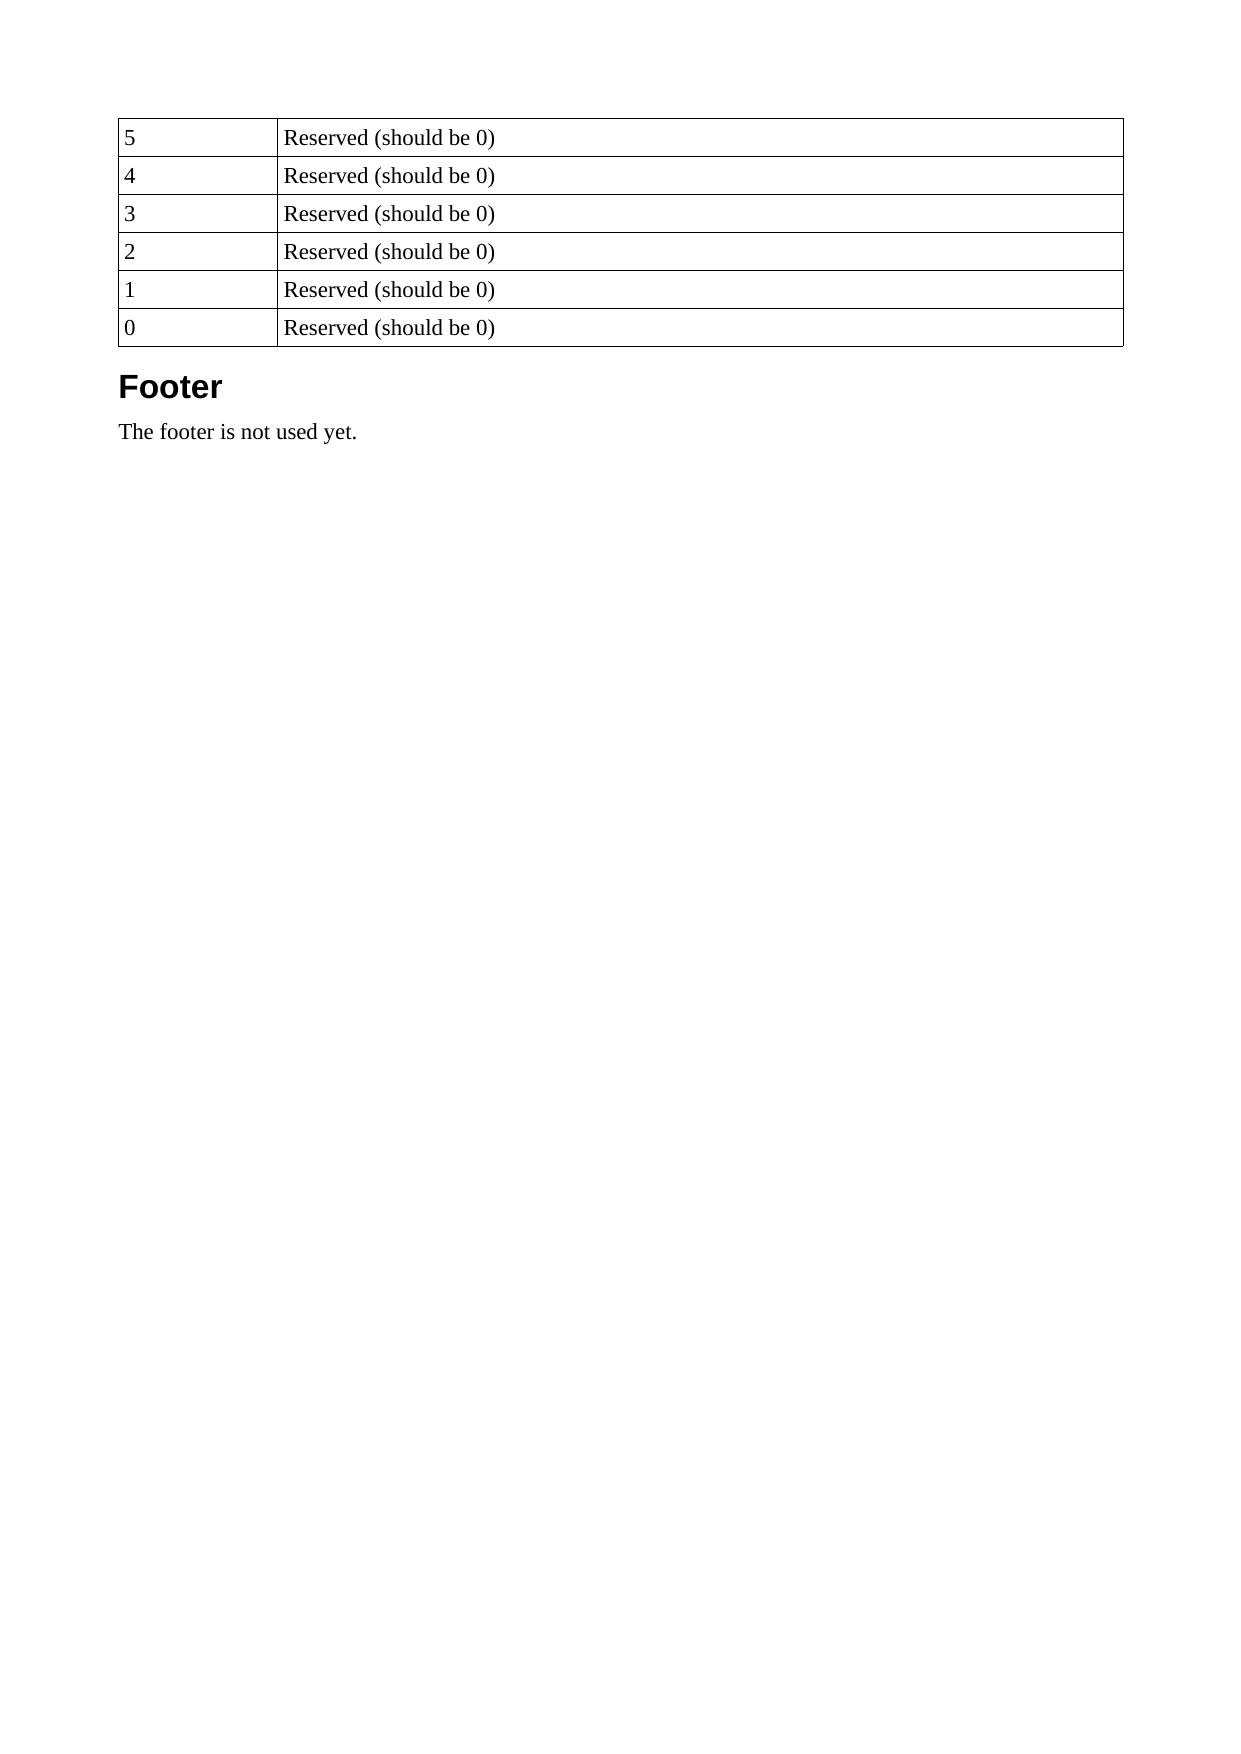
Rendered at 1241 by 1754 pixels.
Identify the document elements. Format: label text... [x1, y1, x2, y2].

table_cell 3 [119, 195, 277, 232]
table_cell 1 [119, 271, 277, 308]
text The footer is not used yet. [118, 418, 1122, 444]
subtitle Footer [118, 367, 1122, 405]
table_cell 5 [119, 119, 277, 156]
table_cell 4 [119, 157, 277, 194]
table_cell Reserved (should be 0) [278, 233, 1123, 270]
table_cell 0 [119, 309, 277, 346]
table_cell Reserved (should be 0) [278, 271, 1123, 308]
table_cell Reserved (should be 0) [278, 195, 1123, 232]
table_cell Reserved (should be 0) [278, 309, 1123, 346]
table_cell 2 [119, 233, 277, 270]
table_cell Reserved (should be 0) [278, 119, 1123, 156]
table_cell Reserved (should be 0) [278, 157, 1123, 194]
